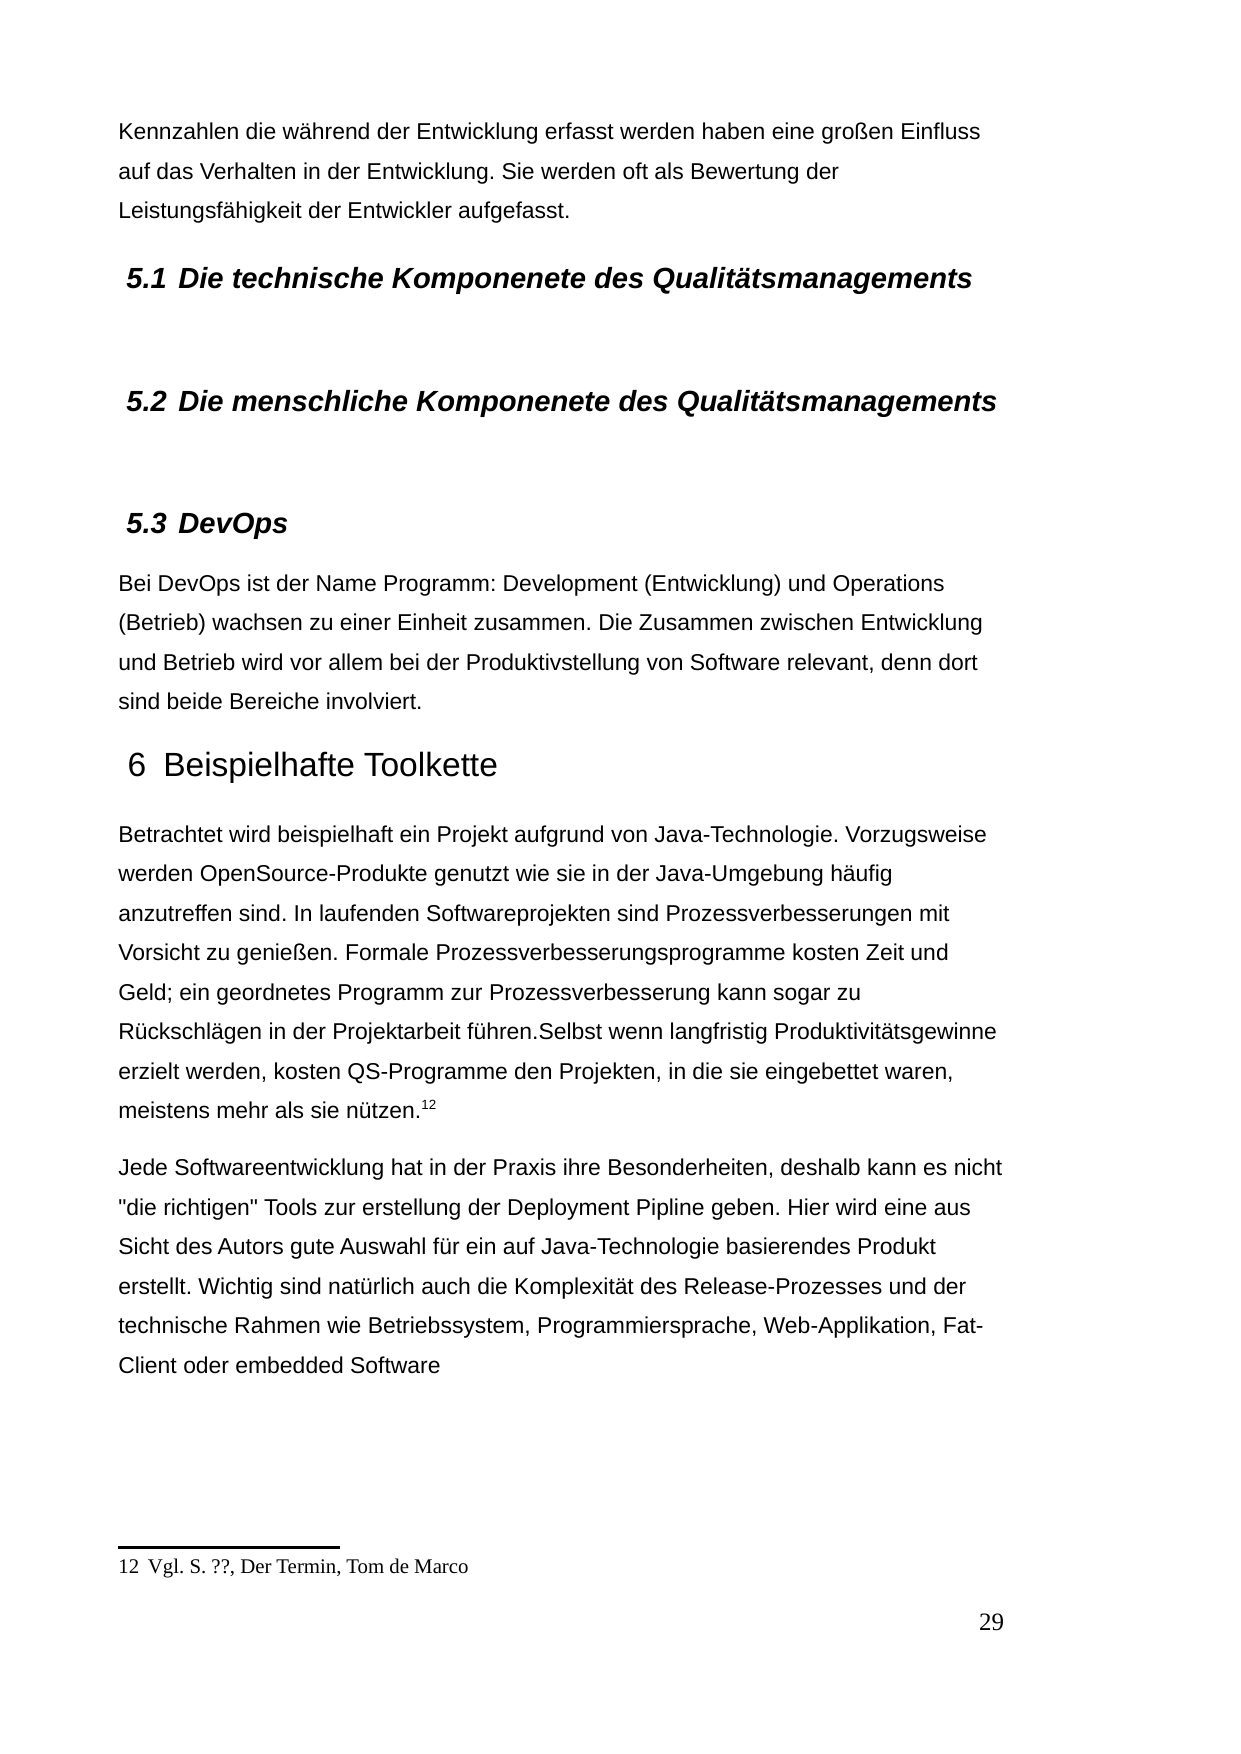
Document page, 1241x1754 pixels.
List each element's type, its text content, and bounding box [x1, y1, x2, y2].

subtitle Die technische Komponenete des Qualitätsmanagements [118, 262, 1004, 295]
text Bei DevOps ist der Name Programm: Development (Entwicklung) und Operations (Betrieb) wachsen zu einer Einheit zusammen. Die Zusammen zwischen Entwicklung und Betrieb wird vor allem bei der Produktivstellung von Software relevant, denn dort sind beide Bereiche involviert. [118, 569, 1004, 714]
subtitle Beispielhafte Toolkette [118, 745, 1004, 784]
text Betrachtet wird beispielhaft ein Projekt aufgrund von Java-Technologie. Vorzugsweise werden OpenSource-Produkte genutzt wie sie in der Java-Umgebung häufig anzutreffen sind. In laufenden Softwareprojekten sind Prozessverbesserungen mit Vorsicht zu genießen. Formale Prozessverbesserungsprogramme kosten Zeit und Geld; ein geordnetes Programm zur Prozessverbesserung kann sogar zu Rückschlägen in der Projektarbeit führen.Selbst wenn langfristig Produktivitätsgewinne erzielt werden, kosten QS-Programme den Projekten, in die sie eingebettet waren, meistens mehr als sie nützen. [118, 821, 1004, 1123]
text Kennzahlen die während der Entwicklung erfasst werden haben eine großen Einfluss auf das Verhalten in der Entwicklung. Sie werden oft als Bewertung der Leistungsfähigkeit der Entwickler aufgefasst. [118, 118, 1004, 223]
text Jede Softwareentwicklung hat in der Praxis ihre Besonderheiten, deshalb kann es nicht "die richtigen" Tools zur erstellung der Deployment Pipline geben. Hier wird eine aus Sicht des Autors gute Auswahl für ein auf Java-Technologie basierendes Produkt erstellt. Wichtig sind natürlich auch die Komplexität des Release-Prozesses und der technische Rahmen wie Betriebssystem, Programmiersprache, Web-Applikation, Fat-Client oder embedded Software [118, 1154, 1004, 1378]
subtitle DevOps [118, 506, 1004, 539]
text Vgl. S. ??, Der Termin, Tom de Marco [118, 1553, 1004, 1578]
subtitle Die menschliche Komponenete des Qualitätsmanagements [118, 384, 1004, 417]
